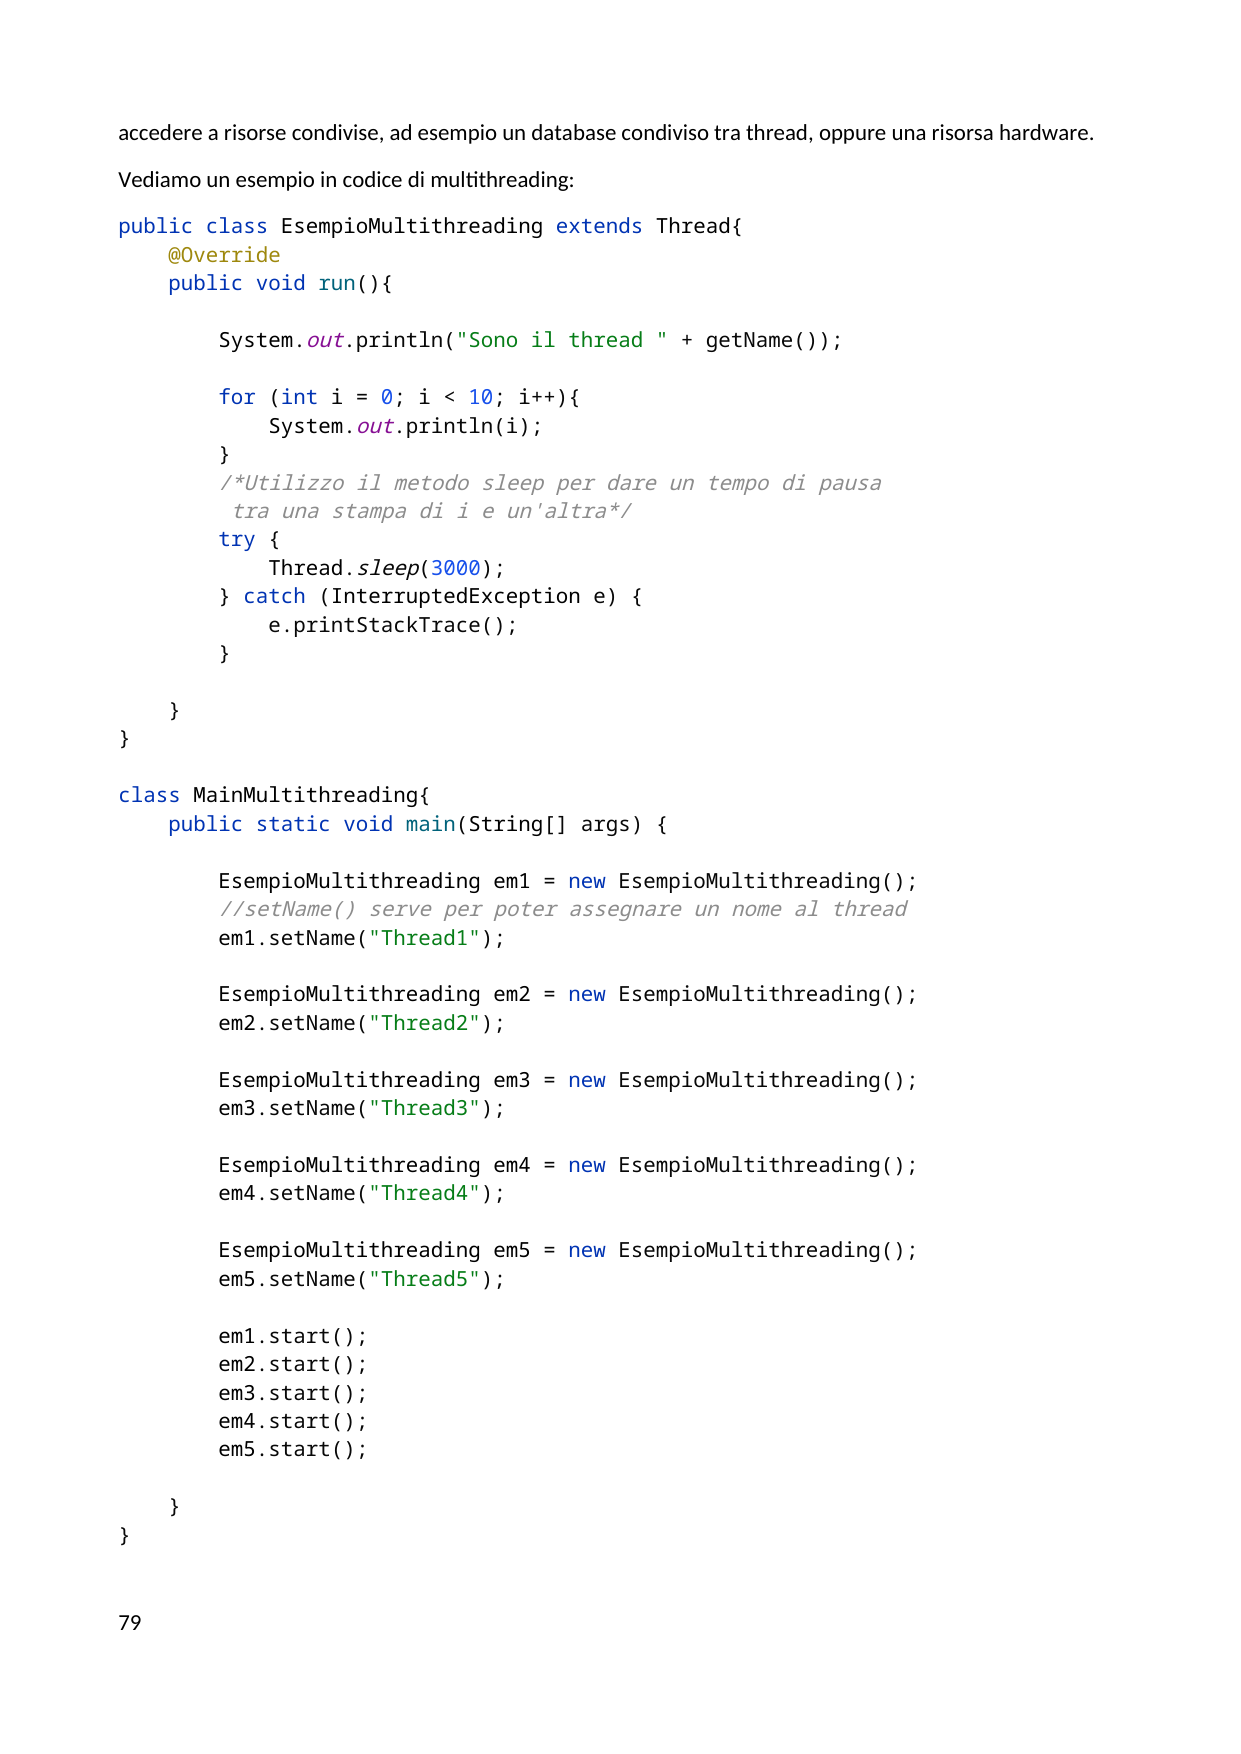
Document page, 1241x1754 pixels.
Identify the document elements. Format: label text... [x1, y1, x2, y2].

text public class EsempioMultithreading extends Thread{ @Override public void run(){ System.out.println("Sono il thread " + getName()); for (int i = 0; i < 10; i++){ System.out.println(i); } /*Utilizzo il metodo sleep per dare un tempo di pausa tra una stampa di i e un'altra*/ try { Thread.sleep(3000); } catch (InterruptedException e) { e.printStackTrace(); } } } class MainMultithreading{ public static void main(String[] args) { EsempioMultithreading em1 = new EsempioMultithreading(); //setName() serve per poter assegnare un nome al thread em1.setName("Thread1"); EsempioMultithreading em2 = new EsempioMultithreading(); em2.setName("Thread2"); EsempioMultithreading em3 = new EsempioMultithreading(); em3.setName("Thread3"); EsempioMultithreading em4 = new EsempioMultithreading(); em4.setName("Thread4"); EsempioMultithreading em5 = new EsempioMultithreading(); em5.setName("Thread5"); em1.start(); em2.start(); em3.start(); em4.start(); em5.start(); } } [118, 212, 1122, 1548]
text accedere a risorse condivise, ad esempio un database condiviso tra thread, oppure una risorsa hardware. [118, 118, 1122, 146]
text Vediamo un esempio in codice di multithreading: [118, 165, 1122, 193]
